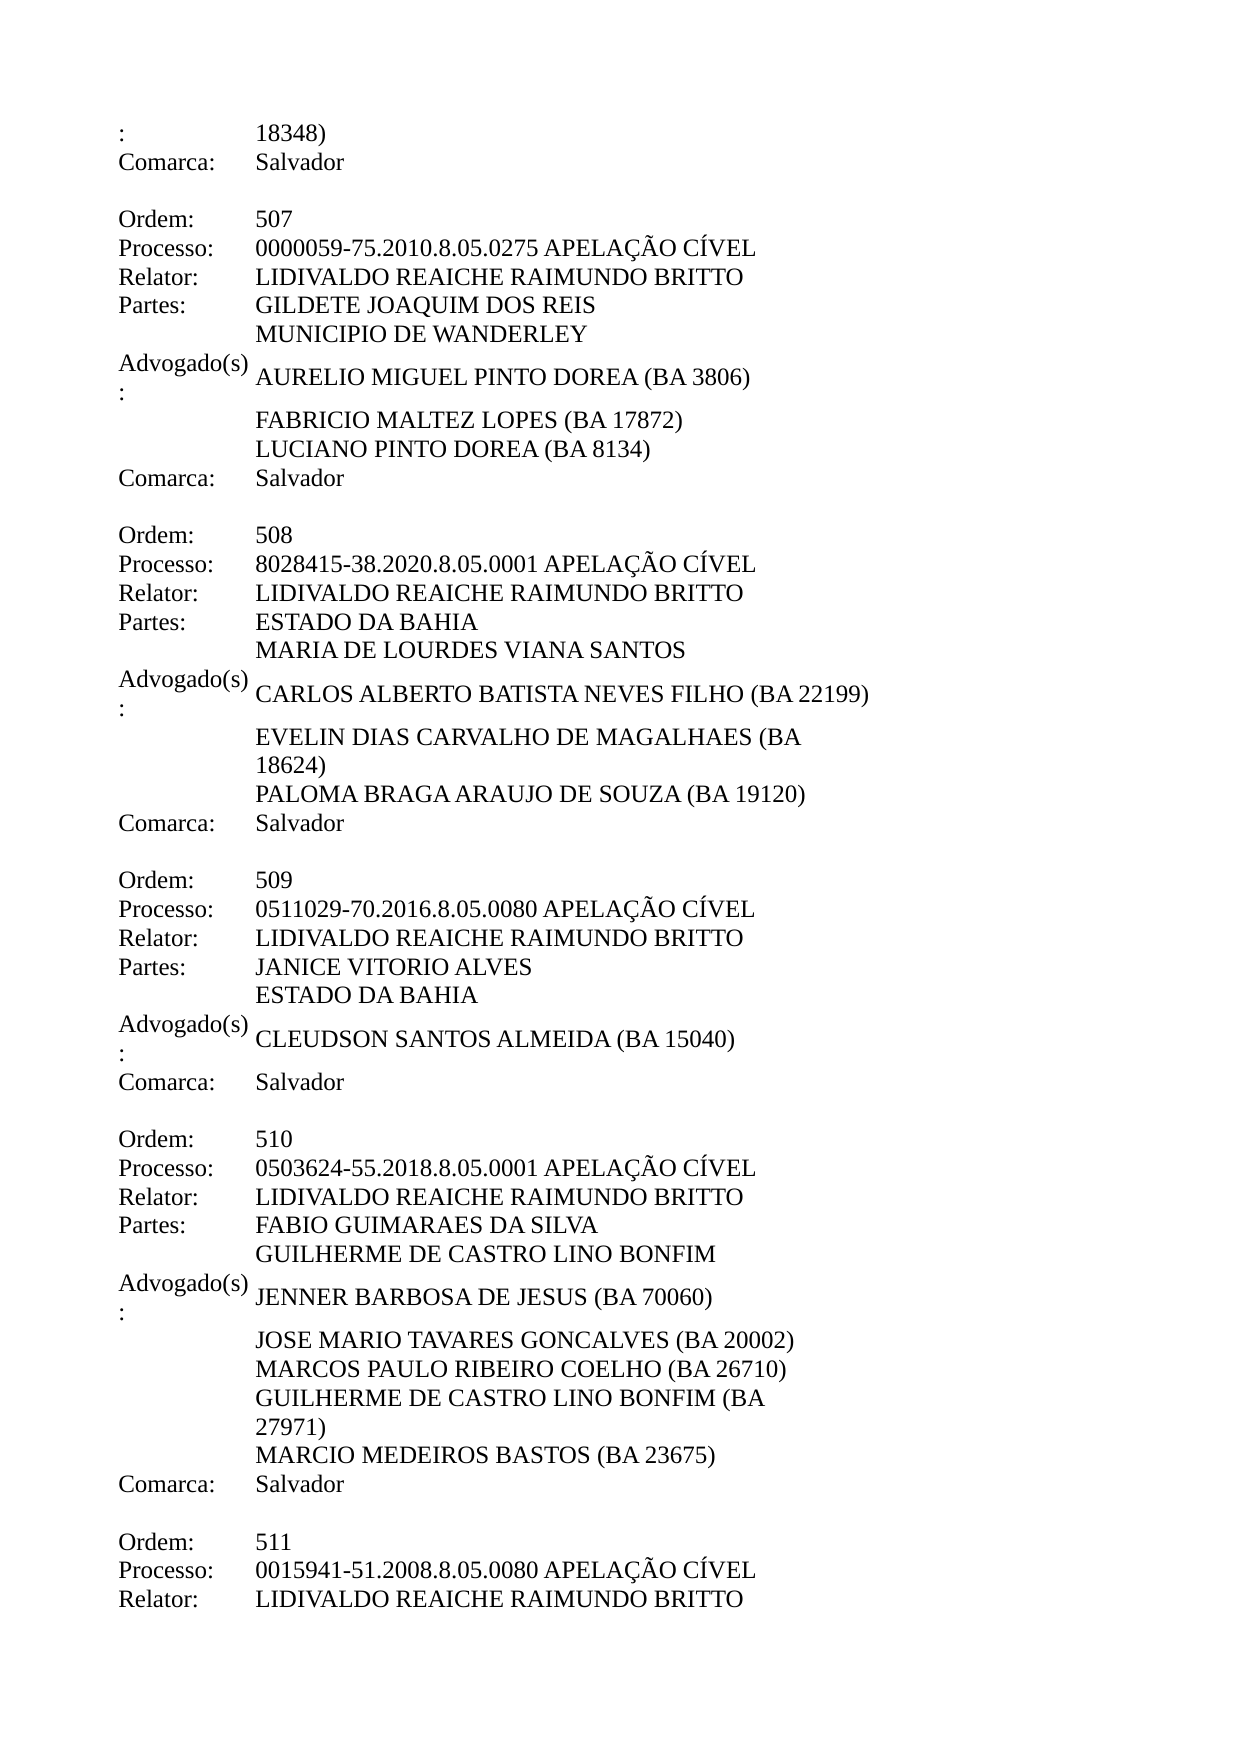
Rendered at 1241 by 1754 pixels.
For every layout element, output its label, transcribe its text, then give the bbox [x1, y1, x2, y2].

table_cell GUILHERME DE CASTRO LINO BONFIM (BA 27971) [255, 1383, 840, 1441]
table_cell CLEUDSON SANTOS ALMEIDA (BA 15040) [255, 1009, 757, 1067]
table_cell ESTADO DA BAHIA [255, 981, 757, 1009]
table_cell 0503624-55.2018.8.05.0001 APELAÇÃO CÍVEL [255, 1153, 840, 1182]
table_cell Salvador [255, 1469, 840, 1498]
table_cell Salvador [255, 147, 832, 176]
table_cell [118, 779, 255, 808]
table_cell Partes: [118, 607, 255, 636]
table_cell Processo: [118, 1556, 255, 1584]
table_cell 8028415-38.2020.8.05.0001 APELAÇÃO CÍVEL [255, 549, 876, 578]
table_cell MARCOS PAULO RIBEIRO COELHO (BA 26710) [255, 1354, 840, 1383]
table_cell EVELIN DIAS CARVALHO DE MAGALHAES (BA 18624) [255, 722, 876, 779]
table_cell Relator: [118, 578, 255, 607]
table_cell [118, 1383, 255, 1441]
table_cell Salvador [255, 1067, 757, 1096]
table_cell : [118, 118, 255, 147]
table_cell LIDIVALDO REAICHE RAIMUNDO BRITTO [255, 1584, 989, 1613]
table_cell JENNER BARBOSA DE JESUS (BA 70060) [255, 1268, 840, 1326]
table_cell Relator: [118, 1584, 255, 1613]
table_cell 0511029-70.2016.8.05.0080 APELAÇÃO CÍVEL [255, 894, 757, 923]
table_cell FABRICIO MALTEZ LOPES (BA 17872) [255, 406, 758, 434]
table_cell 0000059-75.2010.8.05.0275 APELAÇÃO CÍVEL [255, 233, 758, 262]
table_cell [118, 981, 255, 1009]
table_cell Comarca: [118, 1469, 255, 1498]
table_cell [118, 406, 255, 434]
table_cell Processo: [118, 233, 255, 262]
table_cell Advogado(s): [118, 1009, 255, 1067]
table_cell Processo: [118, 894, 255, 923]
table_cell LIDIVALDO REAICHE RAIMUNDO BRITTO [255, 1182, 840, 1211]
table_cell JOSE MARIO TAVARES GONCALVES (BA 20002) [255, 1326, 840, 1354]
table_header 509 [255, 866, 757, 894]
table_cell GILDETE JOAQUIM DOS REIS [255, 291, 758, 319]
table_header Ordem: [118, 1527, 255, 1556]
table_cell LIDIVALDO REAICHE RAIMUNDO BRITTO [255, 923, 757, 952]
table_cell Comarca: [118, 808, 255, 837]
table_cell LUCIANO PINTO DOREA (BA 8134) [255, 434, 758, 463]
table_cell Salvador [255, 808, 876, 837]
table_header 508 [255, 521, 876, 549]
table_cell [118, 1326, 255, 1354]
table_cell AURELIO MIGUEL PINTO DOREA (BA 3806) [255, 348, 758, 406]
table_cell PALOMA BRAGA ARAUJO DE SOUZA (BA 19120) [255, 779, 876, 808]
table_header Ordem: [118, 521, 255, 549]
table_cell [118, 722, 255, 779]
table_cell [118, 1239, 255, 1268]
table_cell [118, 1354, 255, 1383]
table_cell ESTADO DA BAHIA [255, 607, 876, 636]
table_cell Salvador [255, 463, 758, 492]
table_cell Comarca: [118, 147, 255, 176]
table_cell 18348) [255, 118, 832, 147]
table_cell FABIO GUIMARAES DA SILVA [255, 1211, 840, 1239]
table_cell LIDIVALDO REAICHE RAIMUNDO BRITTO [255, 578, 876, 607]
table_cell LIDIVALDO REAICHE RAIMUNDO BRITTO [255, 262, 758, 291]
table_cell Partes: [118, 1211, 255, 1239]
table_cell Advogado(s): [118, 348, 255, 406]
table_cell 0015941-51.2008.8.05.0080 APELAÇÃO CÍVEL [255, 1556, 989, 1584]
table_cell MARCIO MEDEIROS BASTOS (BA 23675) [255, 1441, 840, 1469]
table_cell GUILHERME DE CASTRO LINO BONFIM [255, 1239, 840, 1268]
table_cell [118, 1441, 255, 1469]
table_cell Relator: [118, 1182, 255, 1211]
table_header 507 [255, 204, 758, 233]
table_cell [118, 434, 255, 463]
table_cell Comarca: [118, 463, 255, 492]
table_header 511 [255, 1527, 989, 1556]
table_header Ordem: [118, 866, 255, 894]
table_cell Processo: [118, 1153, 255, 1182]
table_cell JANICE VITORIO ALVES [255, 952, 757, 981]
table_cell Relator: [118, 923, 255, 952]
table_cell MUNICIPIO DE WANDERLEY [255, 319, 758, 348]
table_cell Processo: [118, 549, 255, 578]
table_cell Partes: [118, 291, 255, 319]
table_header 510 [255, 1124, 840, 1153]
table_cell Advogado(s): [118, 664, 255, 722]
table_cell MARIA DE LOURDES VIANA SANTOS [255, 636, 876, 664]
table_cell CARLOS ALBERTO BATISTA NEVES FILHO (BA 22199) [255, 664, 876, 722]
table_cell Comarca: [118, 1067, 255, 1096]
table_cell Partes: [118, 952, 255, 981]
table_cell [118, 636, 255, 664]
table_cell Relator: [118, 262, 255, 291]
table_cell Advogado(s): [118, 1268, 255, 1326]
table_header Ordem: [118, 204, 255, 233]
table_cell [118, 319, 255, 348]
table_header Ordem: [118, 1124, 255, 1153]
